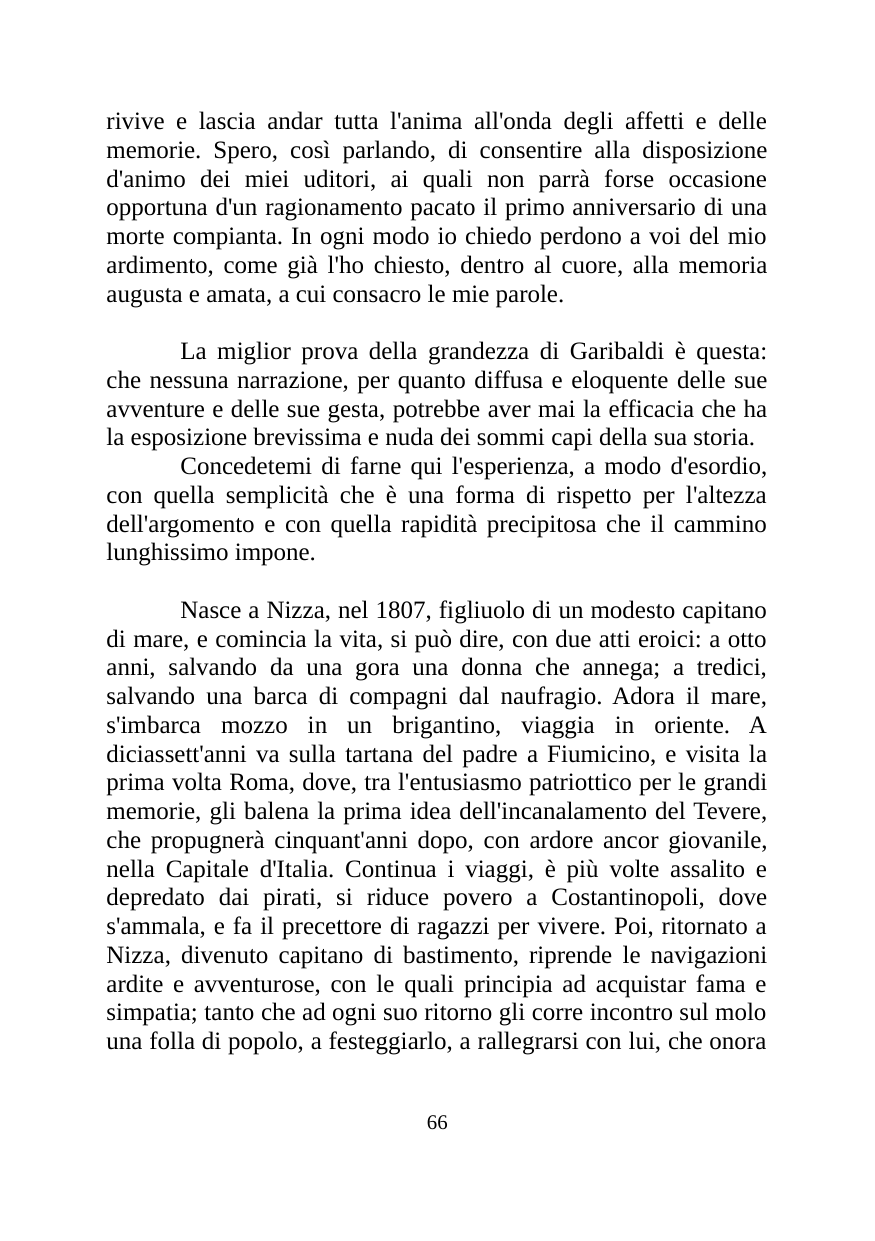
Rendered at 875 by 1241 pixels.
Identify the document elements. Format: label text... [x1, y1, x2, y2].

text Nasce a Nizza, nel 1807, figliuolo di un modesto capitano di mare, e comincia la vita, si può dire, con due atti eroici: a otto anni, salvando da una gora una donna che annega; a tredici, salvando una barca di compagni dal naufragio. Adora il mare, s'imbarca mozzo in un brigantino, viaggia in oriente. A diciassett'anni va sulla tartana del padre a Fiumicino, e visita la prima volta Roma, dove, tra l'entusiasmo patriottico per le grandi memorie, gli balena la prima idea dell'incanalamento del Tevere, che propugnerà cinquant'anni dopo, con ardore ancor giovanile, nella Capitale d'Italia. Continua i viaggi, è più volte assalito e depredato dai pirati, si riduce povero a Costantinopoli, dove s'ammala, e fa il precettore di ragazzi per vivere. Poi, ritornato a Nizza, divenuto capitano di bastimento, riprende le navigazioni ardite e avventurose, con le quali principia ad acquistar fama e simpatia; tanto che ad ogni suo ritorno gli corre incontro sul molo una folla di popolo, a festeggiarlo, a rallegrarsi con lui, che onora [106, 595, 768, 1055]
text rivive e lascia andar tutta l'anima all'onda degli affetti e delle memorie. Spero, così parlando, di consentire alla disposizione d'animo dei miei uditori, ai quali non parrà forse occasione opportuna d'un ragionamento pacato il primo anniversario di una morte compianta. In ogni modo io chiedo perdono a voi del mio ardimento, come già l'ho chiesto, dentro al cuore, alla memoria augusta e amata, a cui consacro le mie parole. [106, 106, 768, 307]
text Concedetemi di farne qui l'esperienza, a modo d'esordio, con quella semplicità che è una forma di rispetto per l'altezza dell'argomento e con quella rapidità precipitosa che il cammino lunghissimo impone. [106, 451, 768, 566]
text La miglior prova della grandezza di Garibaldi è questa: che nessuna narrazione, per quanto diffusa e eloquente delle sue avventure e delle sue gesta, potrebbe aver mai la efficacia che ha la esposizione brevissima e nuda dei sommi capi della sua storia. [106, 336, 768, 451]
